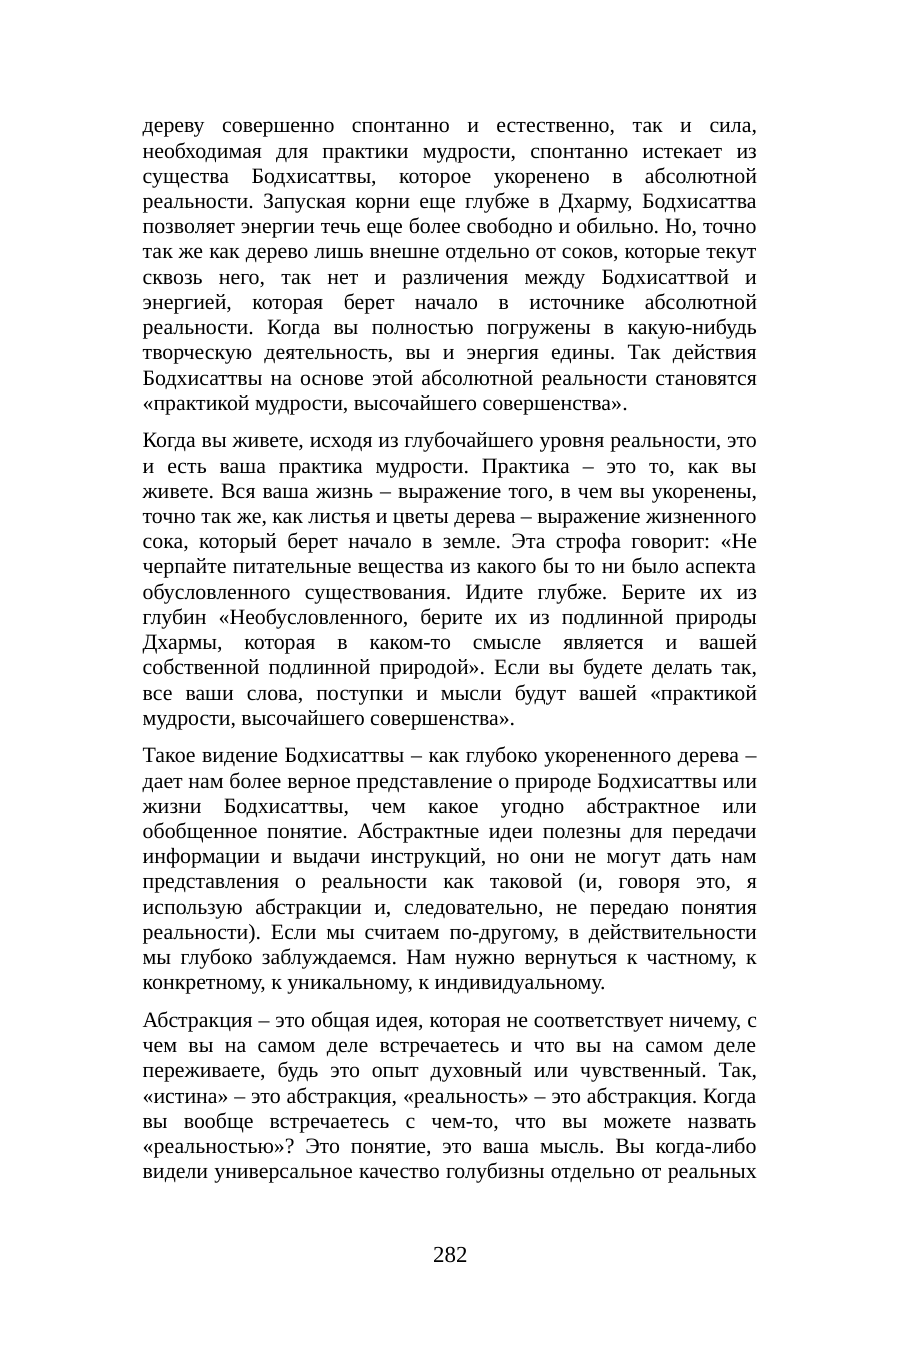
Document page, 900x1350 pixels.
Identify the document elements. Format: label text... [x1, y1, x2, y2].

text Когда вы живете, исходя из глубочайшего уровня реальности, это и есть ваша практика мудрости. Практика – это то, как вы живете. Вся ваша жизнь – выражение того, в чем вы укоренены, точно так же, как листья и цветы дерева – выражение жизненного сока, который берет начало в земле. Эта строфа говорит: «Не черпайте питательные вещества из какого бы то ни было аспекта обусловленного существования. Идите глубже. Берите их из глубин «Необусловленного, берите их из подлинной природы Дхармы, которая в каком-то смысле является и вашей собственной подлинной природой». Если вы будете делать так, все ваши слова, поступки и мысли будут вашей «практикой мудрости, высочайшего совершенства». [142, 427, 757, 730]
text дереву совершенно спонтанно и естественно, так и сила, необходимая для практики мудрости, спонтанно истекает из существа Бодхисаттвы, которое укоренено в абсолютной реальности. Запуская корни еще глубже в Дхарму, Бодхисаттва позволяет энергии течь еще более свободно и обильно. Но, точно так же как дерево лишь внешне отдельно от соков, которые текут сквозь него, так нет и различения между Бодхисаттвой и энергией, которая берет начало в источнике абсолютной реальности. Когда вы полностью погружены в какую-нибудь творческую деятельность, вы и энергия едины. Так действия Бодхисаттвы на основе этой абсолютной реальности становятся «практикой мудрости, высочайшего совершенства». [142, 112, 757, 415]
text Такое видение Бодхисаттвы – как глубоко укорененного дерева – дает нам более верное представление о природе Бодхисаттвы или жизни Бодхисаттвы, чем какое угодно абстрактное или обобщенное понятие. Абстрактные идеи полезны для передачи информации и выдачи инструкций, но они не могут дать нам представления о реальности как таковой (и, говоря это, я использую абстракции и, следовательно, не передаю понятия реальности). Если мы считаем по-другому, в действительности мы глубоко заблуждаемся. Нам нужно вернуться к частному, к конкретному, к уникальному, к индивидуальному. [142, 742, 757, 994]
text Абстракция – это общая идея, которая не соответствует ничему, с чем вы на самом деле встречаетесь и что вы на самом деле переживаете, будь это опыт духовный или чувственный. Так, «истина» – это абстракция, «реальность» – это абстракция. Когда вы вообще встречаетесь с чем-то, что вы можете назвать «реальностью»? Это понятие, это ваша мысль. Вы когда-либо видели универсальное качество голубизны отдельно от реальных [142, 1007, 757, 1183]
